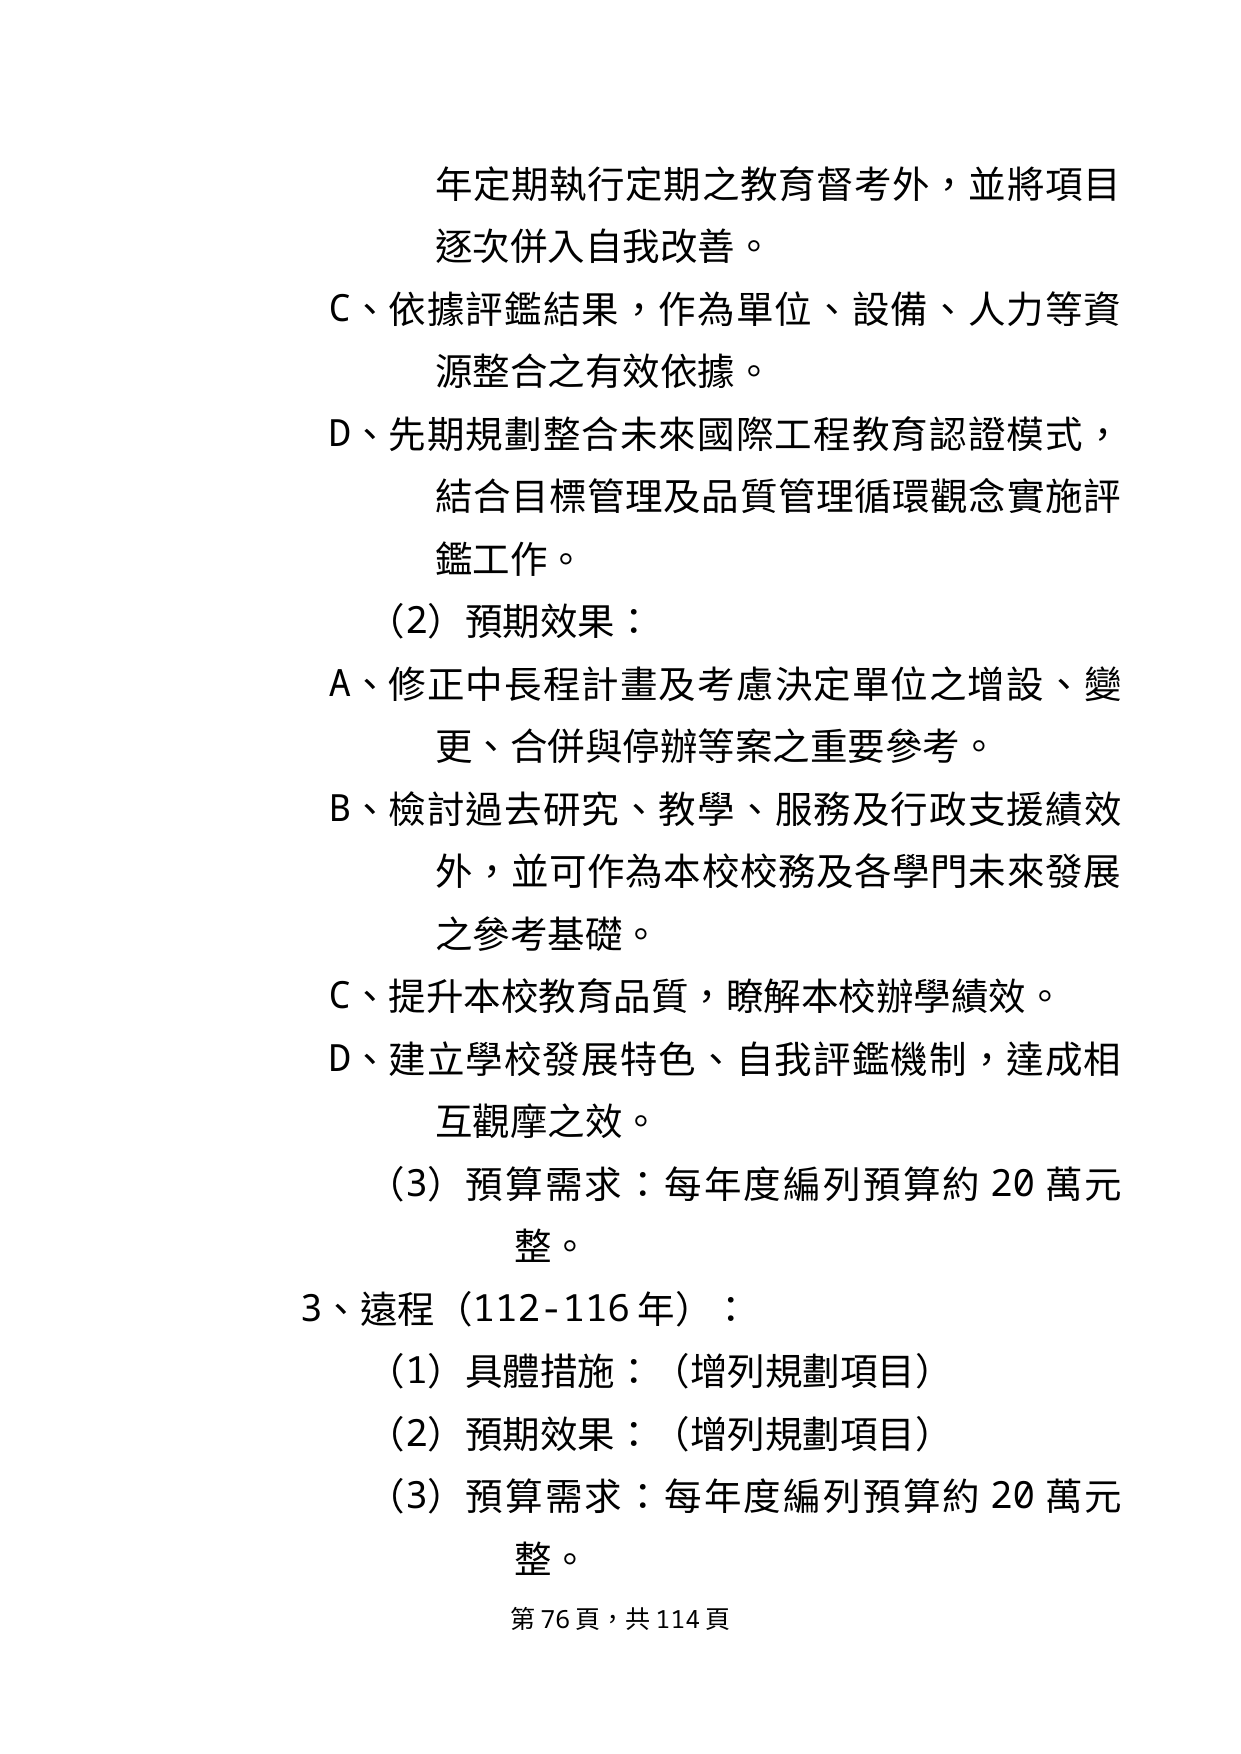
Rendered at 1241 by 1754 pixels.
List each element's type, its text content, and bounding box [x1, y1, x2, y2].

list 檢討過去研究、教學、服務及行政支援績效外，並可作為本校校務及各學門未來發展之參考基礎。 [328, 765, 1122, 953]
list 預期效果： [368, 578, 1122, 640]
list 具體措施：（增列規劃項目） [368, 1328, 1122, 1390]
list 遠程（112-116年）： [300, 1265, 1122, 1328]
list 先期規劃整合未來國際工程教育認證模式，結合目標管理及品質管理循環觀念實施評鑑工作。 [328, 390, 1122, 578]
list 依據評鑑結果，作為單位、設備、人力等資源整合之有效依據。 [328, 265, 1122, 390]
list 年定期執行定期之教育督考外，並將項目逐次併入自我改善。 [328, 140, 1122, 265]
list 預期效果：（增列規劃項目） [368, 1390, 1122, 1453]
list 建立學校發展特色、自我評鑑機制，達成相互觀摩之效。 [328, 1015, 1122, 1140]
list 提升本校教育品質，瞭解本校辦學績效。 [328, 953, 1122, 1015]
list 修正中長程計畫及考慮決定單位之增設、變更、合併與停辦等案之重要參考。 [328, 640, 1122, 765]
list 預算需求：每年度編列預算約20萬元整。 [368, 1453, 1122, 1578]
list 預算需求：每年度編列預算約20萬元整。 [368, 1140, 1122, 1265]
